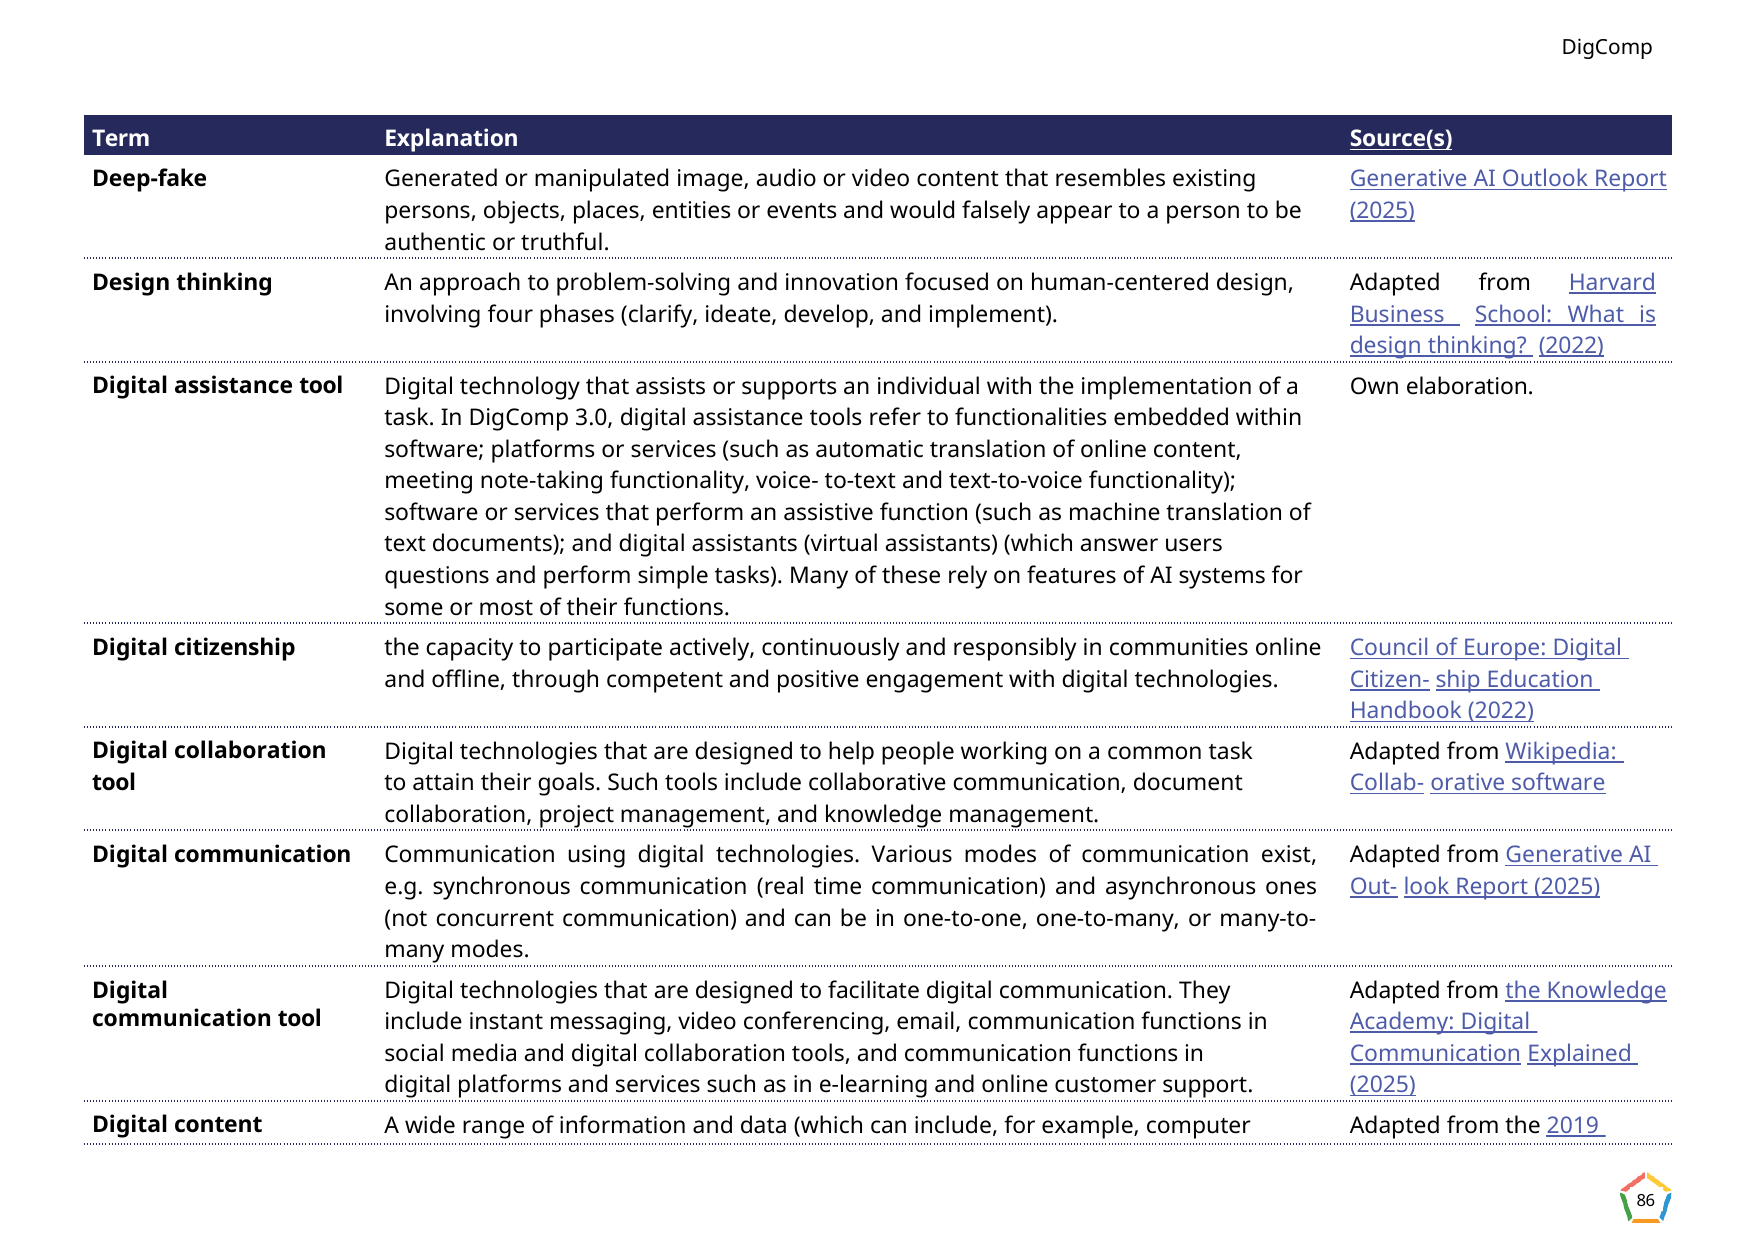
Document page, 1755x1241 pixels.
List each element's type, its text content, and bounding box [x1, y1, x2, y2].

table_cell Digital communication [84, 829, 370, 964]
table_cell Digital collaboration tool [84, 726, 370, 829]
table_cell Digital technology that assists or supports an individual with the implementation of a task. In DigComp 3.0, digital assistance tools refer to functionalities embedded within software; platforms or services (such as automatic translation of online content, meeting note-taking functionality, voice- to-text and text-to-voice functionality); software or services that perform an assistive function (such as machine translation of text documents); and digital assistants (virtual assistants) (which answer users questions and perform simple tasks). Many of these rely on features of AI systems for some or most of their functions. [370, 361, 1339, 622]
table_cell the capacity to participate actively, continuously and responsibly in communities online and offline, through competent and positive engagement with digital technologies. [370, 622, 1339, 726]
table_cell A wide range of information and data (which can include, for example, computer [370, 1100, 1339, 1142]
table_header Term [84, 115, 370, 155]
table_cell Digital assistance tool [84, 361, 370, 622]
table_cell Digital technologies that are designed to help people working on a common task to attain their goals. Such tools include collaborative communication, document collaboration, project management, and knowledge management. [370, 726, 1339, 829]
table_cell Adapted from the Knowledge Academy: Digital Communication Explained (2025) [1339, 965, 1672, 1100]
table_cell Own elaboration. [1339, 361, 1672, 622]
table_header Source(s) [1339, 115, 1672, 155]
table_cell Digital communication tool [84, 965, 370, 1100]
table_cell Adapted from Harvard Business School: What is design thinking? (2022) [1339, 257, 1672, 361]
table_cell Deep-fake [84, 155, 370, 257]
table_cell Adapted from Wikipedia: Collab- orative software [1339, 726, 1672, 829]
table_cell Council of Europe: Digital Citizen- ship Education Handbook (2022) [1339, 622, 1672, 726]
table_cell Generated or manipulated image, audio or video content that resembles existing persons, objects, places, entities or events and would falsely appear to a person to be authentic or truthful. [370, 155, 1339, 257]
table_cell An approach to problem-solving and innovation focused on human-centered design, involving four phases (clarify, ideate, develop, and implement). [370, 257, 1339, 361]
table_cell Digital technologies that are designed to facilitate digital communication. They include instant messaging, video conferencing, email, communication functions in social media and digital collaboration tools, and communication functions in digital platforms and services such as in e-learning and online customer support. [370, 965, 1339, 1100]
table_cell Adapted from Generative AI Out- look Report (2025) [1339, 829, 1672, 964]
table_cell Design thinking [84, 257, 370, 361]
table_cell Digital content [84, 1100, 370, 1142]
table_cell Digital citizenship [84, 622, 370, 726]
table_header Explanation [370, 115, 1339, 155]
table_cell Generative AI Outlook Report (2025) [1339, 155, 1672, 257]
table_cell Communication using digital technologies. Various modes of communication exist, e.g. synchronous communication (real time communication) and asynchronous ones (not concurrent communication) and can be in one-to-one, one-to-many, or many-to-many modes. [370, 829, 1339, 964]
table_cell Adapted from the 2019 [1339, 1100, 1672, 1142]
